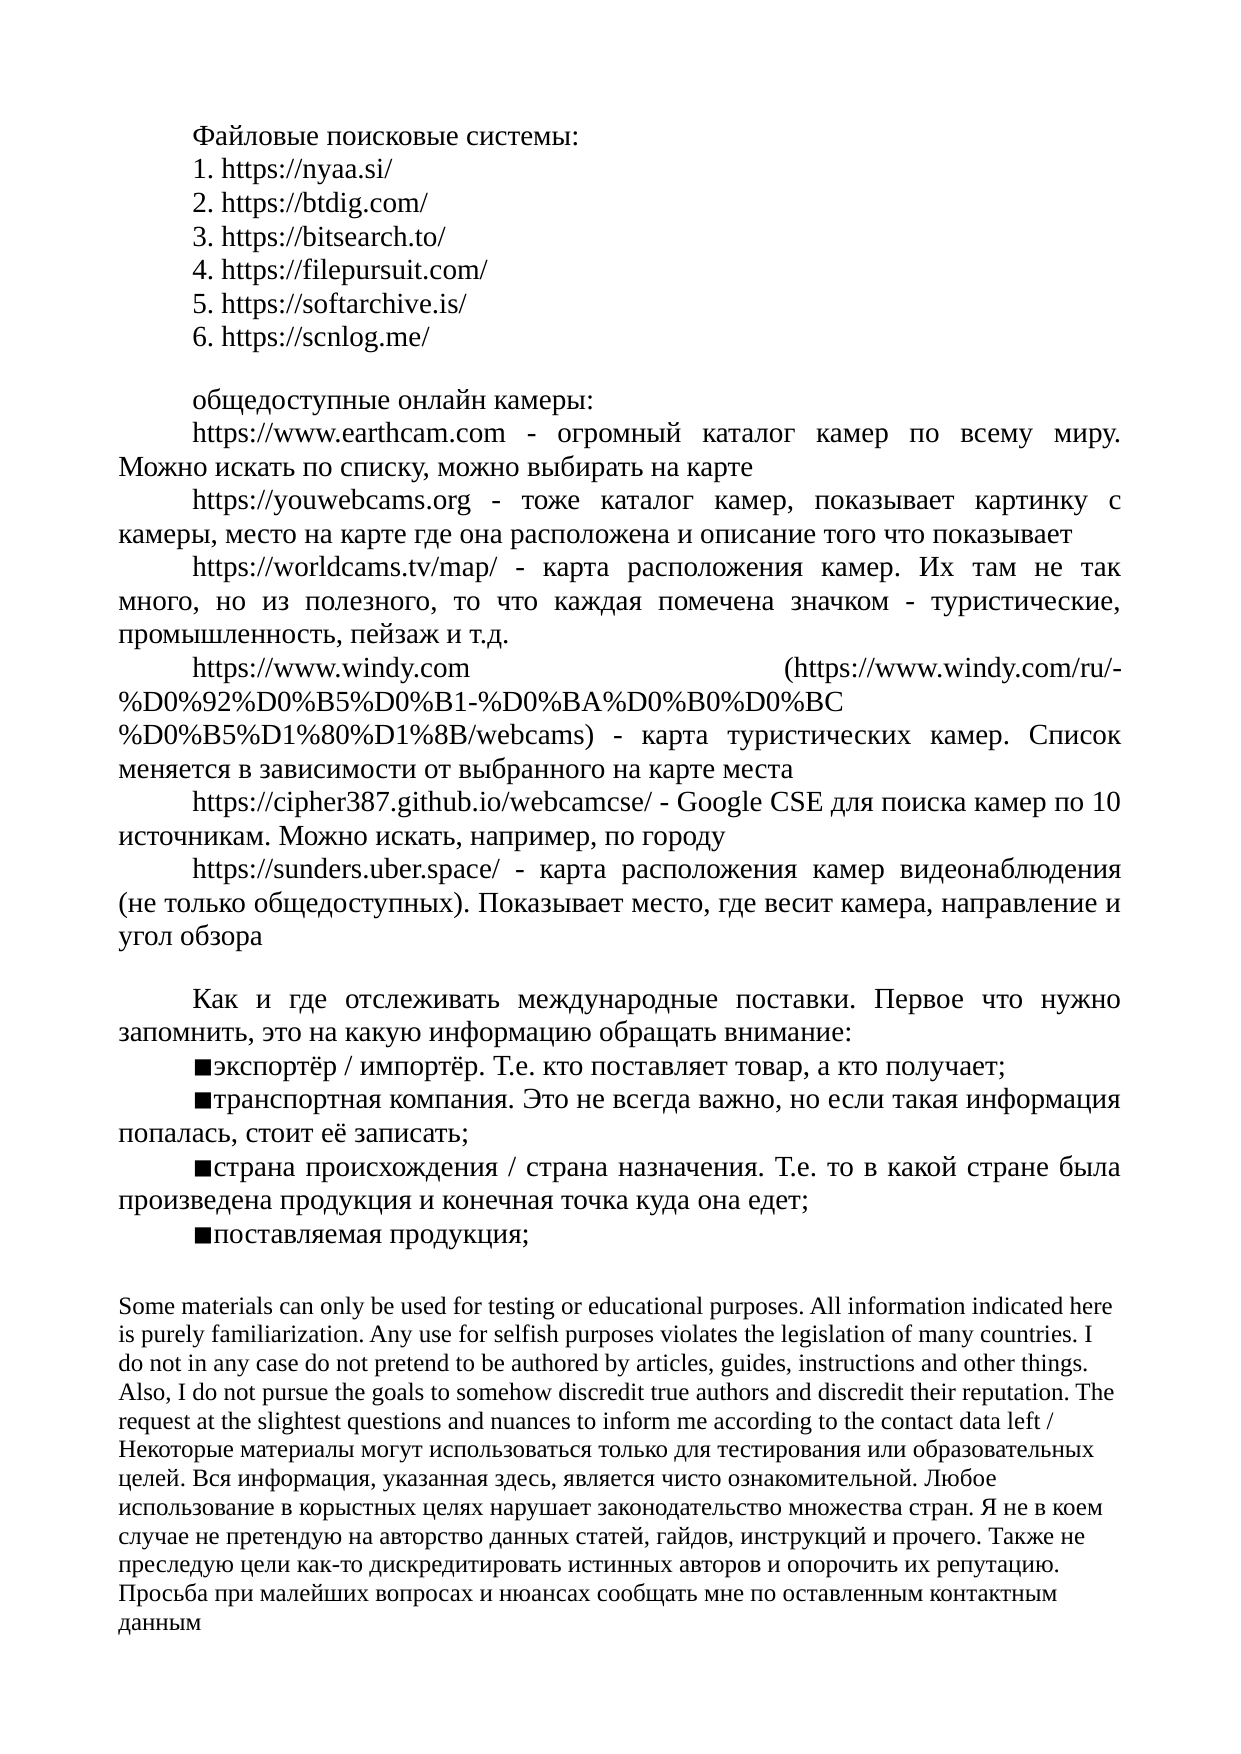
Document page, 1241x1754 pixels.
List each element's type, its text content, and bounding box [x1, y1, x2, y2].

text ◾️страна происхождения / страна назначения. Т.е. то в какой стране была произведена продукция и конечная точка куда она едет; [118, 1149, 1122, 1216]
text https://cipher387.github.io/webcamcse/ - Google CSE для поиска камер по 10 источникам. Можно искать, например, по городу [118, 784, 1122, 851]
text ◾️экспортёр / импортёр. Т.е. кто поставляет товар, а кто получает; [118, 1048, 1122, 1082]
text 3. https://bitsearch.to/ [118, 219, 1122, 252]
text https://worldcams.tv/map/ - карта расположения камер. Их там не так много, но из полезного, то что каждая помечена значком - туристические, промышленность, пейзаж и т.д. [118, 549, 1122, 650]
text 1. https://nyaa.si/ [118, 152, 1122, 185]
text https://sunders.uber.space/ - карта расположения камер видеонаблюдения (не только общедоступных). Показывает место, где весит камера, направление и угол обзора [118, 851, 1122, 952]
text 6. https://scnlog.me/ [118, 319, 1122, 353]
text ◾️поставляемая продукция; [118, 1216, 1122, 1249]
text 4. https://filepursuit.com/ [118, 252, 1122, 286]
text https://www.windy.com (https://www.windy.com/ru/-%D0%92%D0%B5%D0%B1-%D0%BA%D0%B0%D0%BC%D0%B5%D1%80%D1%8B/webcams) - карта туристических камер. Список меняется в зависимости от выбранного на карте места [118, 650, 1122, 784]
text 2. https://btdig.com/ [118, 185, 1122, 219]
text общедоступные онлайн камеры: [118, 382, 1122, 415]
text https://youwebcams.org - тоже каталог камер, показывает картинку с камеры, место на карте где она расположена и описание того что показывает [118, 482, 1122, 549]
text ◾️транспортная компания. Это не всегда важно, но если такая информация попалась, стоит её записать; [118, 1082, 1122, 1149]
text 5. https://softarchive.is/ [118, 286, 1122, 319]
text Как и где отслеживать международные поставки. Первое что нужно запомнить, это на какую информацию обращать внимание: [118, 981, 1122, 1048]
text https://www.earthcam.com - огромный каталог камер по всему миру. Можно искать по списку, можно выбирать на карте [118, 415, 1122, 482]
text Файловые поисковые системы: [118, 118, 1122, 152]
